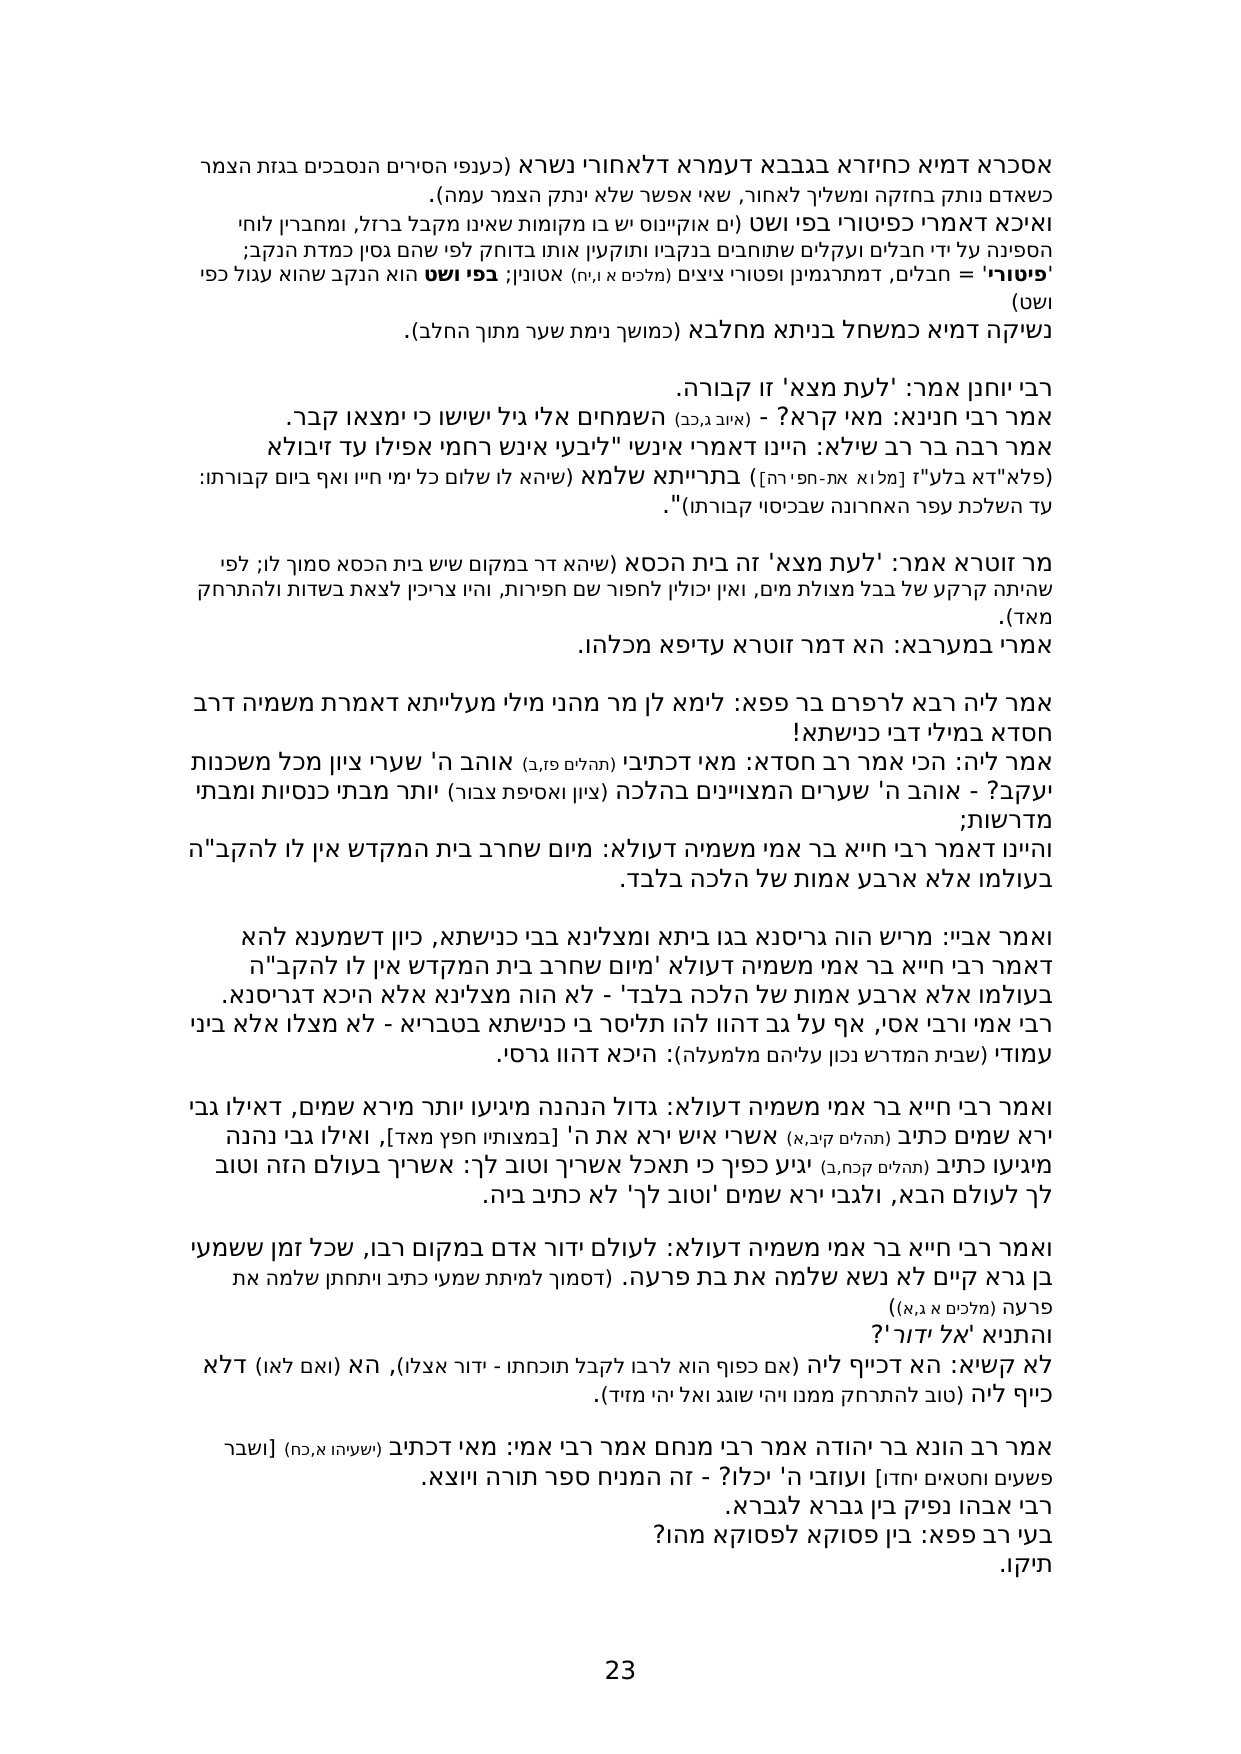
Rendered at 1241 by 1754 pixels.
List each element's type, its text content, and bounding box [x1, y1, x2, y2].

text אמרי במערבא: הא דמר זוטרא עדיפא מכלהו. [187, 631, 1053, 660]
text רבי אבהו נפיק בין גברא לגברא. [187, 1491, 1053, 1520]
text בעי רב פפא: בין פסוקא לפסוקא מהו? [187, 1520, 1053, 1549]
text ואמר אביי: מריש הוה גריסנא בגו ביתא ומצלינא בבי כנישתא, כיון דשמענא להא דאמר רבי חייא בר אמי משמיה דעולא 'מיום שחרב בית המקדש אין לו להקב"ה בעולמו אלא ארבע אמות של הלכה בלבד' - לא הוה מצלינא אלא היכא דגריסנא. [187, 922, 1053, 1009]
text נשיקה דמיא כמשחל בניתא מחלבא (כמושך נימת שער מתוך החלב). [187, 315, 1053, 344]
text ואמר רבי חייא בר אמי משמיה דעולא: גדול הנהנה מיגיעו יותר מירא שמים, דאילו גבי ירא שמים כתיב (תהלים קיב,א) אשרי איש ירא את ה' [במצותיו חפץ מאד], ואילו גבי נהנה מיגיעו כתיב (תהלים קכח,ב) יגיע כפיך כי תאכל אשריך וטוב לך: אשריך בעולם הזה וטוב לך לעולם הבא, ולגבי ירא שמים 'וטוב לך' לא כתיב ביה. [187, 1092, 1053, 1209]
text רבי אמי ורבי אסי, אף על גב דהוו להו תליסר בי כנישתא בטבריא - לא מצלו אלא ביני עמודי (שבית המדרש נכון עליהם מלמעלה): היכא דהוו גרסי. [187, 1009, 1053, 1068]
text והיינו דאמר רבי חייא בר אמי משמיה דעולא: מיום שחרב בית המקדש אין לו להקב"ה בעולמו אלא ארבע אמות של הלכה בלבד. [187, 835, 1053, 893]
text אמר רב הונא בר יהודה אמר רבי מנחם אמר רבי אמי: מאי דכתיב (ישעיהו א,כח) [ושבר פשעים וחטאים יחדו] ועוזבי ה' יכלו? - זה המניח ספר תורה ויוצא. [187, 1432, 1053, 1491]
text ואמר רבי חייא בר אמי משמיה דעולא: לעולם ידור אדם במקום רבו, שכל זמן ששמעי בן גרא קיים לא נשא שלמה את בת פרעה. (דסמוך למיתת שמעי כתיב ויתחתן שלמה את פרעה (מלכים א ג,א)) [187, 1233, 1053, 1321]
text לא קשיא: הא דכייף ליה (אם כפוף הוא לרבו לקבל תוכחתו - ידור אצלו), הא (ואם לאו) דלא כייף ליה (טוב להתרחק ממנו ויהי שוגג ואל יהי מזיד). [187, 1350, 1053, 1408]
text אמר רבה בר רב שילא: היינו דאמרי אינשי "ליבעי אינש רחמי אפילו עד זיבולא (פלא"דא בלע"ז [מלוא את-חפירה]) בתרייתא שלמא (שיהא לו שלום כל ימי חייו ואף ביום קבורתו: עד השלכת עפר האחרונה שבכיסוי קבורתו)". [187, 432, 1053, 519]
text אמר ליה: הכי אמר רב חסדא: מאי דכתיבי (תהלים פז,ב) אוהב ה' שערי ציון מכל משכנות יעקב? - אוהב ה' שערים המצויינים בהלכה (ציון ואסיפת צבור) יותר מבתי כנסיות ומבתי מדרשות; [187, 747, 1053, 835]
text רבי יוחנן אמר: 'לעת מצא' זו קבורה. [187, 373, 1053, 402]
text מר זוטרא אמר: 'לעת מצא' זה בית הכסא (שיהא דר במקום שיש בית הכסא סמוך לו; לפי שהיתה קרקע של בבל מצולת מים, ואין יכולין לחפור שם חפירות, והיו צריכין לצאת בשדות ולהתרחק מאד). [187, 548, 1053, 631]
text ואיכא דאמרי כפיטורי בפי ושט (ים אוקיינוס יש בו מקומות שאינו מקבל ברזל, ומחברין לוחי הספינה על ידי חבלים ועקלים שתוחבים בנקביו ותוקעין אותו בדוחק לפי שהם גסין כמדת הנקב; 'פיטורי' = חבלים, דמתרגמינן ופטורי ציצים (מלכים א ו,יח) אטונין; בפי ושט הוא הנקב שהוא עגול כפי ושט) [187, 208, 1053, 315]
text אמר רבי חנינא: מאי קרא? - (איוב ג,כב) השמחים אלי גיל ישישו כי ימצאו קבר. [187, 402, 1053, 432]
text והתניא 'אל ידור'? [187, 1321, 1053, 1350]
text תיקו. [187, 1549, 1053, 1578]
text אסכרא דמיא כחיזרא בגבבא דעמרא דלאחורי נשרא (כענפי הסירים הנסבכים בגזת הצמר כשאדם נותק בחזקה ומשליך לאחור, שאי אפשר שלא ינתק הצמר עמה). [187, 150, 1053, 208]
text אמר ליה רבא לרפרם בר פפא: לימא לן מר מהני מילי מעלייתא דאמרת משמיה דרב חסדא במילי דבי כנישתא! [187, 689, 1053, 747]
